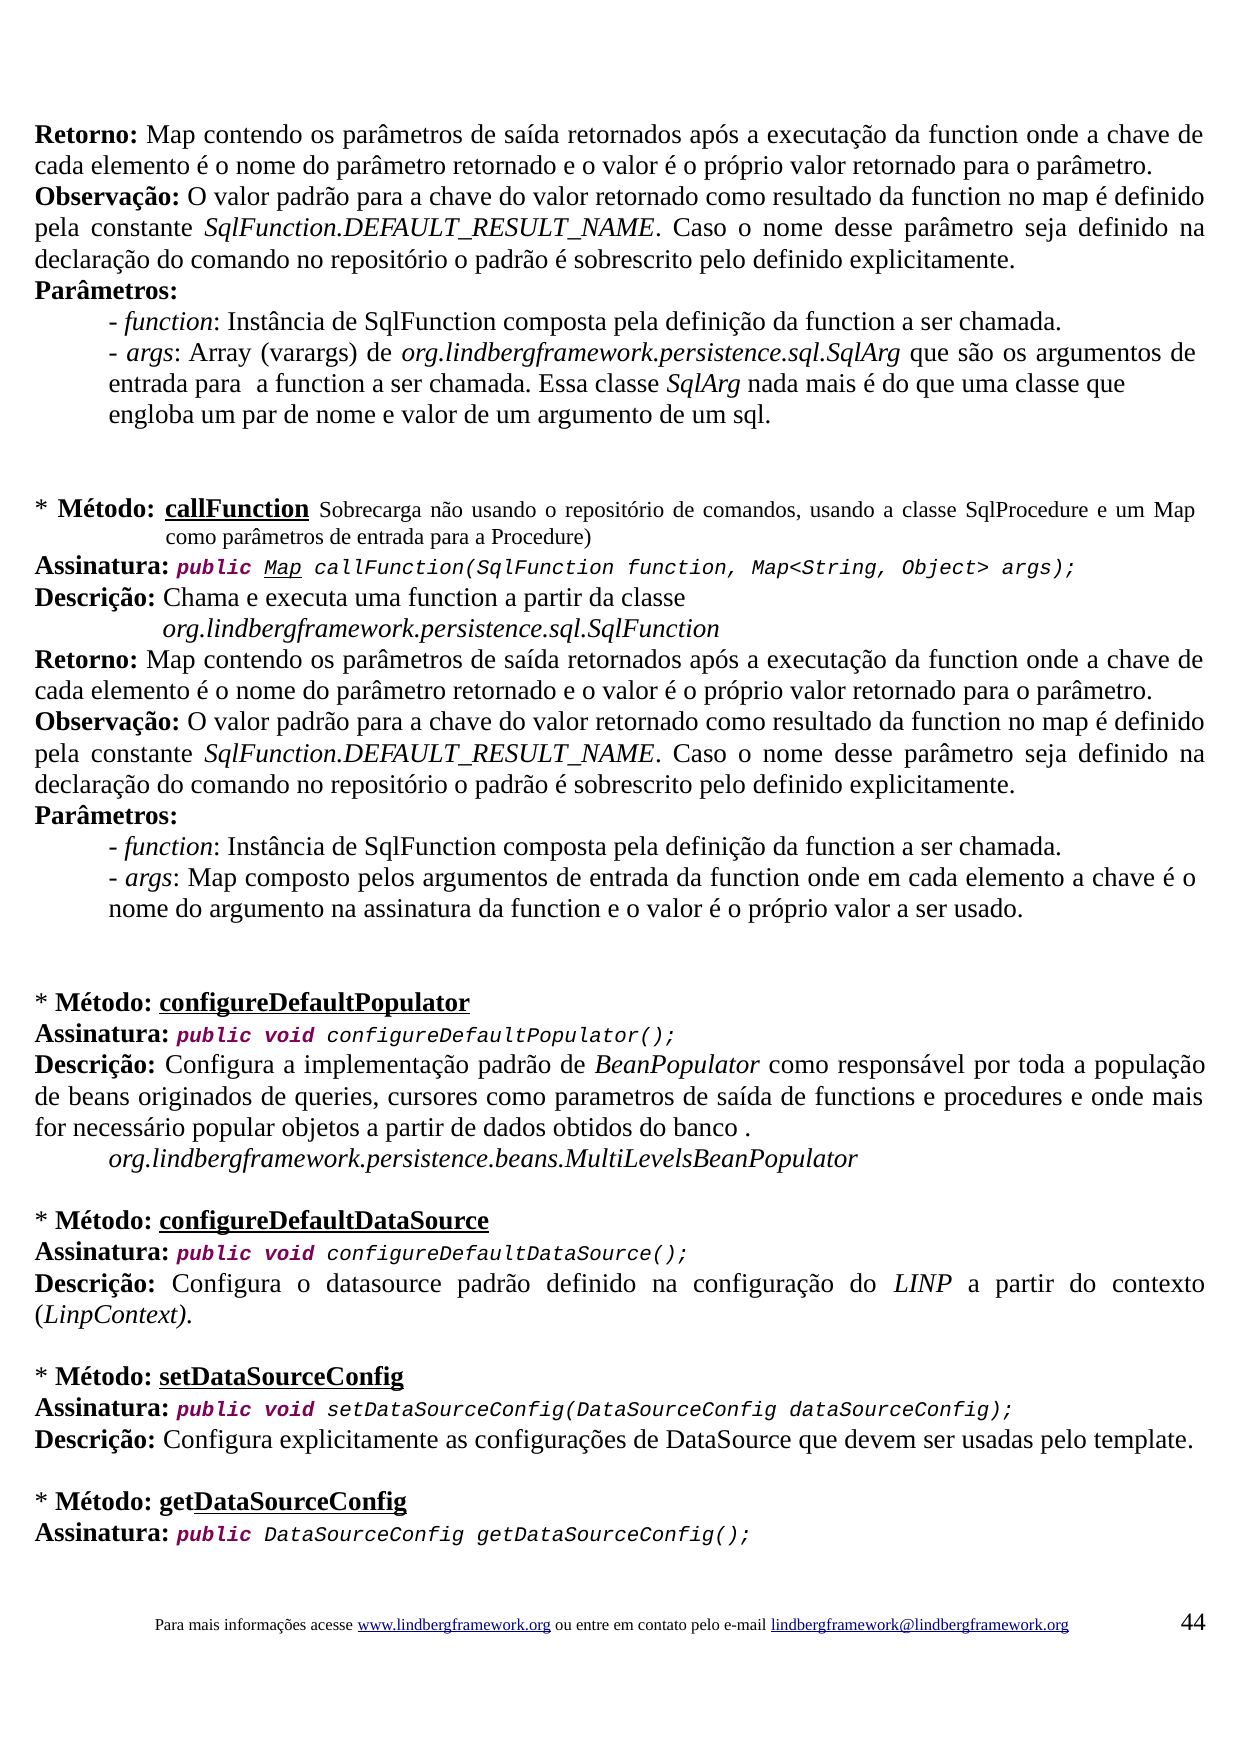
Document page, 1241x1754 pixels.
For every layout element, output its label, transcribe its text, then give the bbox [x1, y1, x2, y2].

text Assinatura: public void setDataSourceConfig(DataSourceConfig dataSourceConfig); [34, 1392, 1206, 1423]
text - function: Instância de SqlFunction composta pela definição da function a ser chamada. [34, 305, 1206, 336]
text Descrição: Configura a implementação padrão de BeanPopulator como responsável por toda a população de beans originados de queries, cursores como parametros de saída de functions e procedures e onde mais for necessário popular objetos a partir de dados obtidos do banco . [34, 1048, 1206, 1142]
text Observação: O valor padrão para a chave do valor retornado como resultado da function no map é definido pela constante SqlFunction.DEFAULT_RESULT_NAME. Caso o nome desse parâmetro seja definido na declaração do comando no repositório o padrão é sobrescrito pelo definido explicitamente. [34, 706, 1206, 799]
text Descrição: Configura explicitamente as configurações de DataSource que devem ser usadas pelo template. [34, 1423, 1206, 1454]
text Descrição: Chama e executa uma function a partir da classe [34, 581, 1206, 612]
text * Método: getDataSourceConfig [34, 1485, 1206, 1517]
text * Método: setDataSourceConfig [34, 1360, 1206, 1392]
text Observação: O valor padrão para a chave do valor retornado como resultado da function no map é definido pela constante SqlFunction.DEFAULT_RESULT_NAME. Caso o nome desse parâmetro seja definido na declaração do comando no repositório o padrão é sobrescrito pelo definido explicitamente. [34, 180, 1206, 274]
text Retorno: Map contendo os parâmetros de saída retornados após a executação da function onde a chave de cada elemento é o nome do parâmetro retornado e o valor é o próprio valor retornado para o parâmetro. [34, 643, 1206, 706]
text - args: Map composto pelos argumentos de entrada da function onde em cada elemento a chave é o nome do argumento na assinatura da function e o valor é o próprio valor a ser usado. [34, 861, 1206, 923]
text Assinatura: public void configureDefaultDataSource(); [34, 1235, 1206, 1267]
text - function: Instância de SqlFunction composta pela definição da function a ser chamada. [34, 830, 1206, 861]
text * Método: configureDefaultDataSource [34, 1204, 1206, 1235]
text Descrição: Configura o datasource padrão definido na configuração do LINP a partir do contexto (LinpContext). [34, 1267, 1206, 1329]
text org.lindbergframework.persistence.sql.SqlFunction [34, 612, 1206, 643]
text Assinatura: public void configureDefaultPopulator(); [34, 1017, 1206, 1048]
text - args: Array (varargs) de org.lindbergframework.persistence.sql.SqlArg que são os argumentos de entrada para a function a ser chamada. Essa classe SqlArg nada mais é do que uma classe que engloba um par de nome e valor de um argumento de um sql. [34, 336, 1206, 429]
text Parâmetros: [34, 799, 1206, 830]
text org.lindbergframework.persistence.beans.MultiLevelsBeanPopulator [34, 1142, 1206, 1173]
text * Método: configureDefaultPopulator [34, 986, 1206, 1017]
text * Método: callFunction Sobrecarga não usando o repositório de comandos, usando a classe SqlProcedure e um Map como parâmetros de entrada para a Procedure) [34, 492, 1206, 549]
text Parâmetros: [34, 274, 1206, 305]
text Retorno: Map contendo os parâmetros de saída retornados após a executação da function onde a chave de cada elemento é o nome do parâmetro retornado e o valor é o próprio valor retornado para o parâmetro. [34, 118, 1206, 180]
text Assinatura: public Map callFunction(SqlFunction function, Map<String, Object> args); [34, 549, 1206, 581]
text Assinatura: public DataSourceConfig getDataSourceConfig(); [34, 1517, 1206, 1548]
